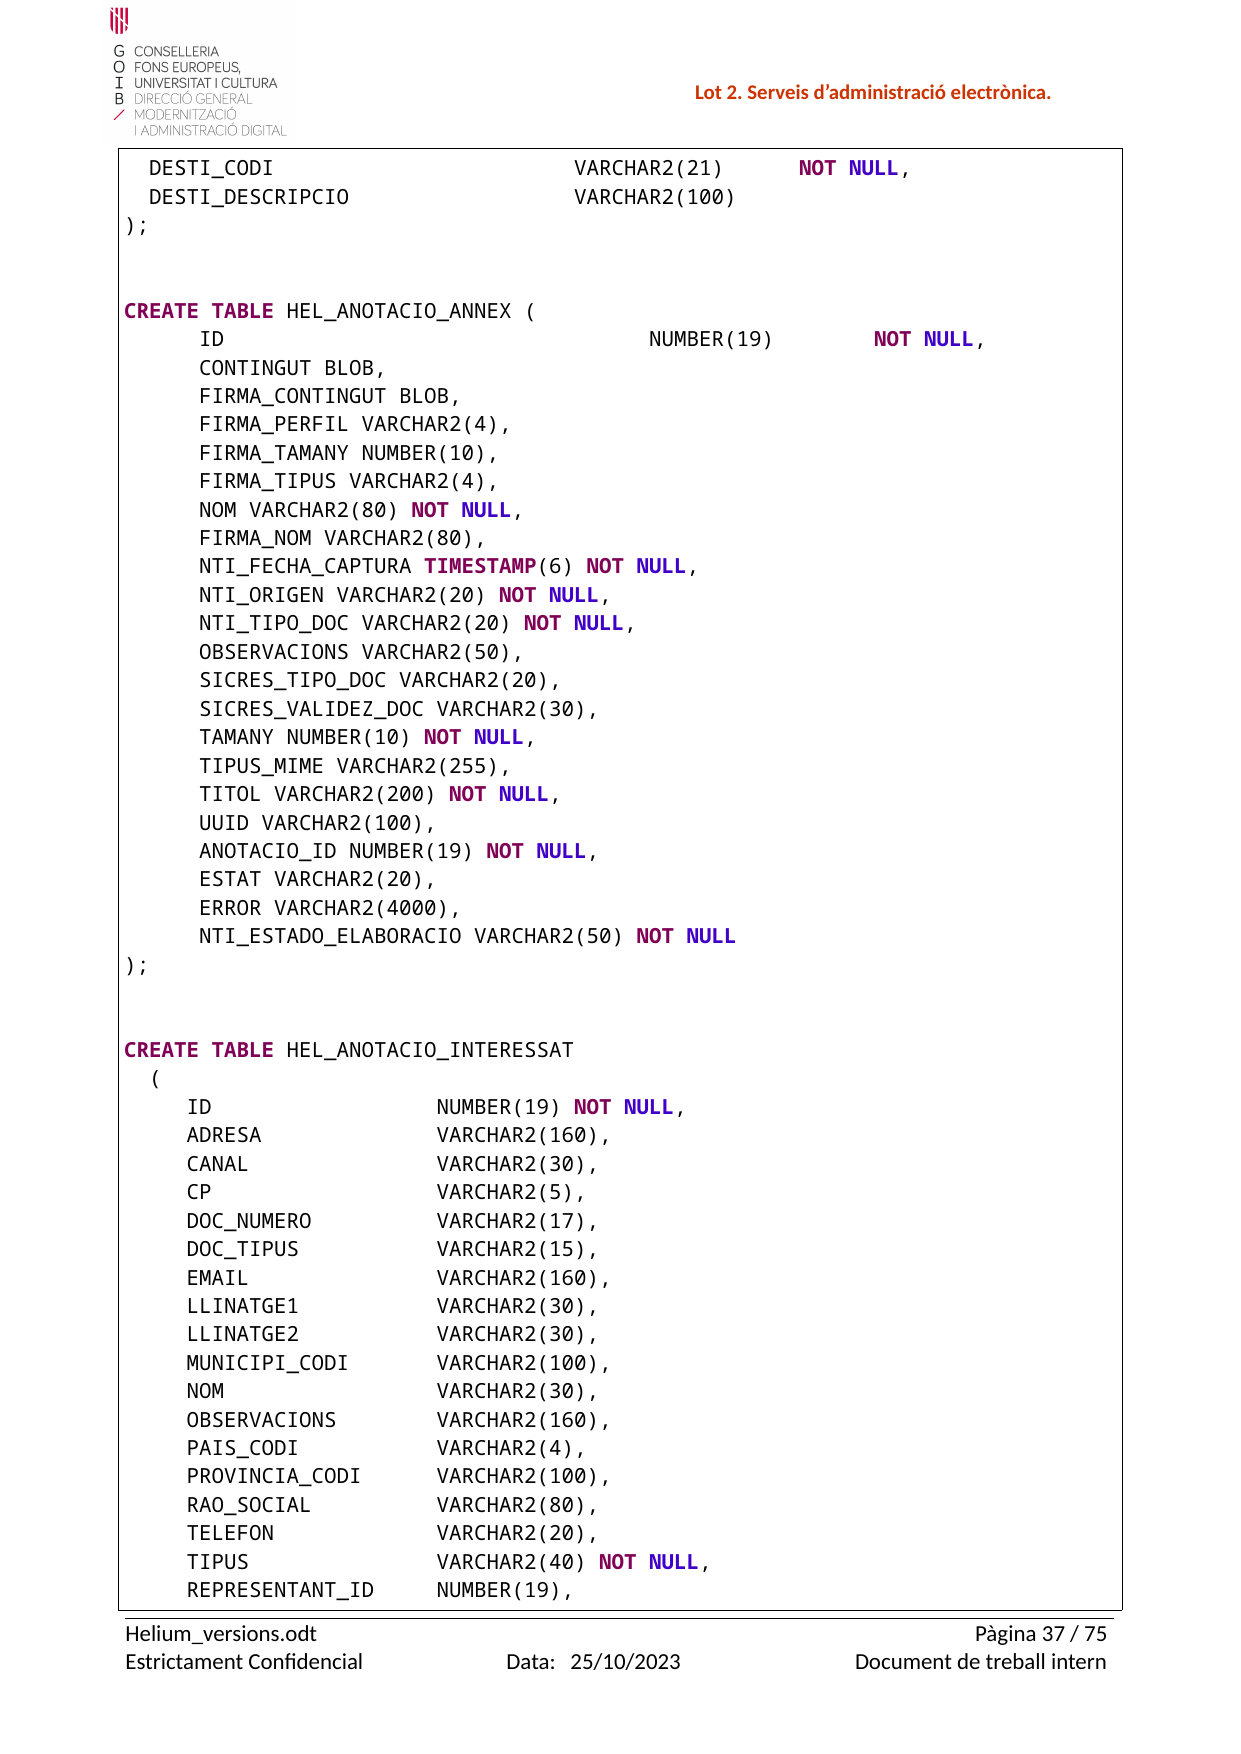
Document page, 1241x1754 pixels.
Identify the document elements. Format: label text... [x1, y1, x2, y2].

picture [100, 0, 297, 144]
table_header DESTI_CODI VARCHAR2(21) NOT NULL, DESTI_DESCRIPCIO VARCHAR2(100) ); CREATE TABLE HEL_ANOTACIO_ANNEX ( ID NUMBER(19) NOT NULL, CONTINGUT BLOB, FIRMA_CONTINGUT BLOB, FIRMA_PERFIL VARCHAR2(4), FIRMA_TAMANY NUMBER(10), FIRMA_TIPUS VARCHAR2(4), NOM VARCHAR2(80) NOT NULL, FIRMA_NOM VARCHAR2(80), NTI_FECHA_CAPTURA TIMESTAMP(6) NOT NULL, NTI_ORIGEN VARCHAR2(20) NOT NULL, NTI_TIPO_DOC VARCHAR2(20) NOT NULL, OBSERVACIONS VARCHAR2(50), SICRES_TIPO_DOC VARCHAR2(20), SICRES_VALIDEZ_DOC VARCHAR2(30), TAMANY NUMBER(10) NOT NULL, TIPUS_MIME VARCHAR2(255), TITOL VARCHAR2(200) NOT NULL, UUID VARCHAR2(100), ANOTACIO_ID NUMBER(19) NOT NULL, ESTAT VARCHAR2(20), ERROR VARCHAR2(4000), NTI_ESTADO_ELABORACIO VARCHAR2(50) NOT NULL ); CREATE TABLE HEL_ANOTACIO_INTERESSAT ( ID NUMBER(19) NOT NULL, ADRESA VARCHAR2(160), CANAL VARCHAR2(30), CP VARCHAR2(5), DOC_NUMERO VARCHAR2(17), DOC_TIPUS VARCHAR2(15), EMAIL VARCHAR2(160), LLINATGE1 VARCHAR2(30), LLINATGE2 VARCHAR2(30), MUNICIPI_CODI VARCHAR2(100), NOM VARCHAR2(30), OBSERVACIONS VARCHAR2(160), PAIS_CODI VARCHAR2(4), PROVINCIA_CODI VARCHAR2(100), RAO_SOCIAL VARCHAR2(80), TELEFON VARCHAR2(20), TIPUS VARCHAR2(40) NOT NULL, REPRESENTANT_ID NUMBER(19), [119, 149, 1122, 1609]
